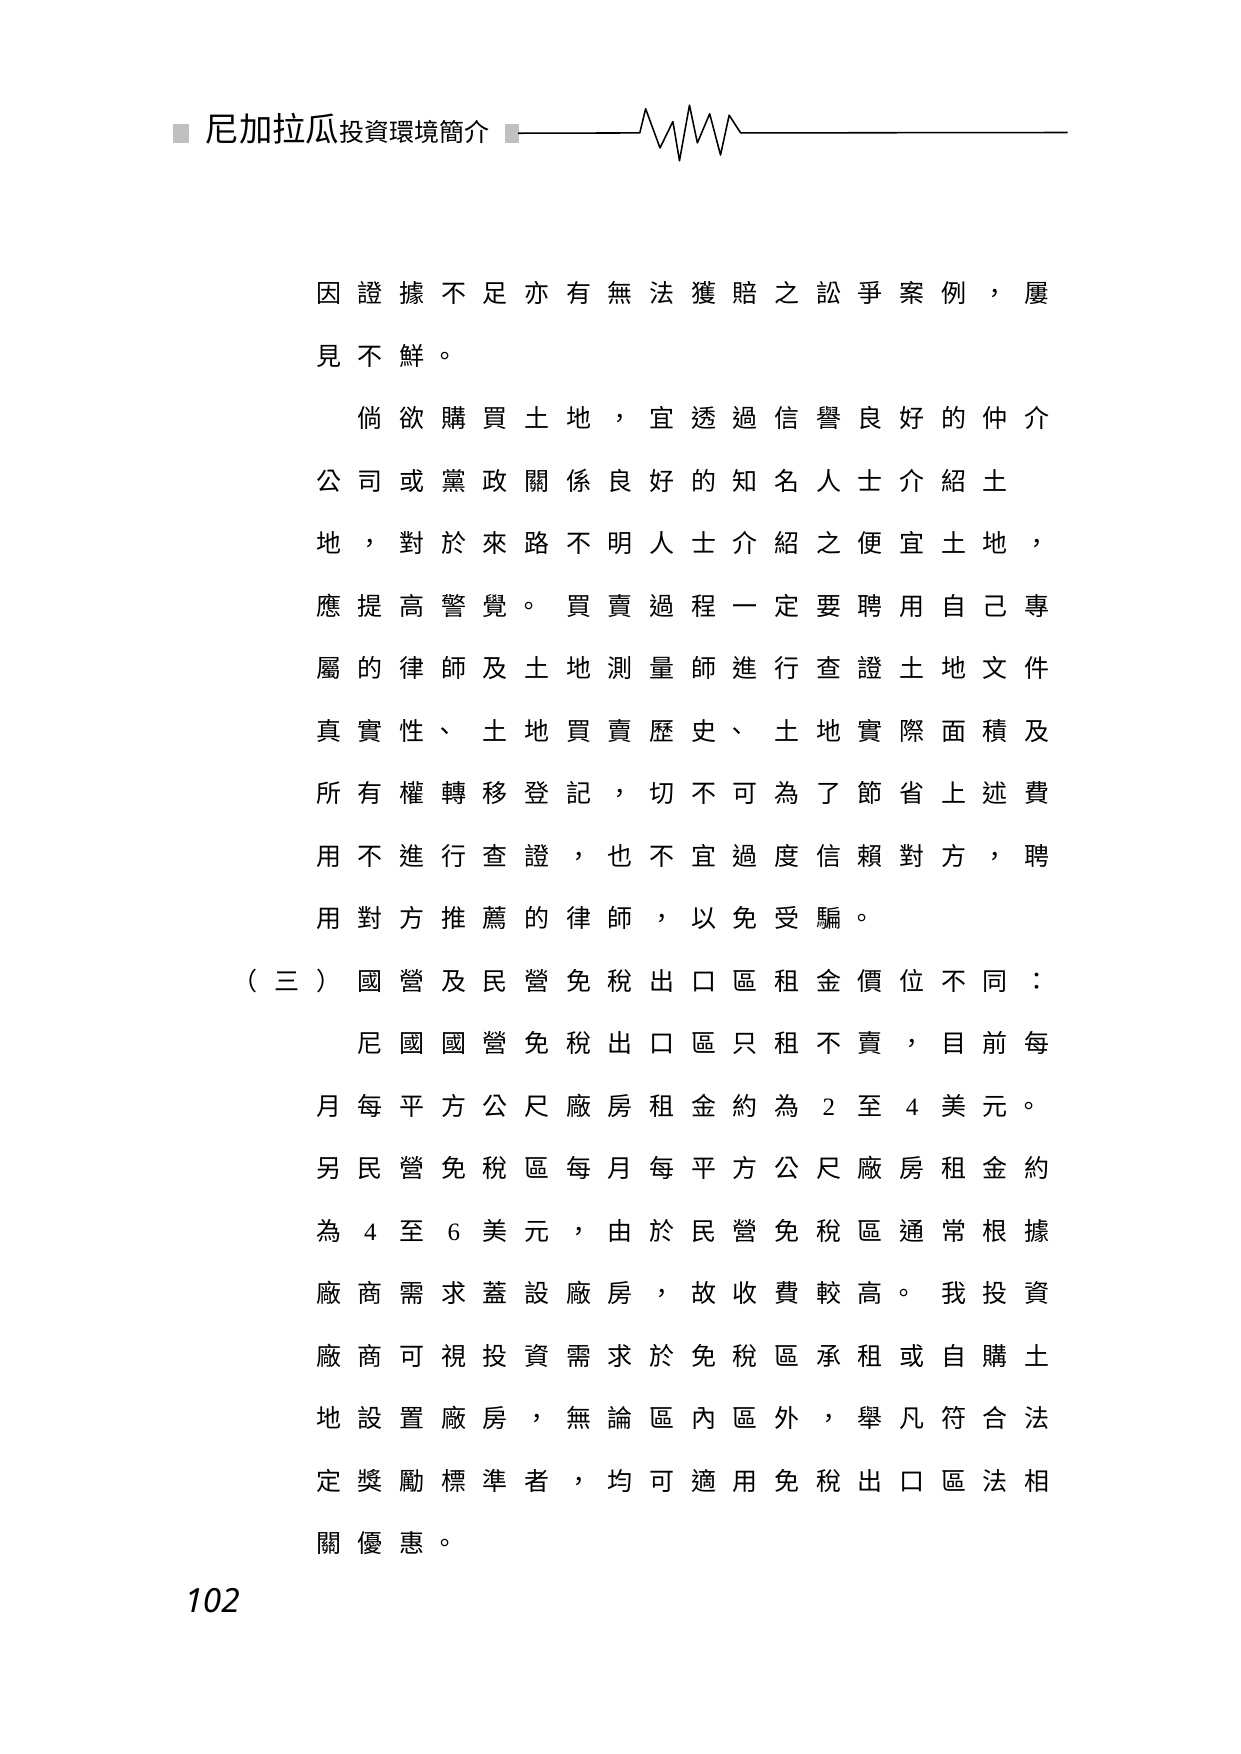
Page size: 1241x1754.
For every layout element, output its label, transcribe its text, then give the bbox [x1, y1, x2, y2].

text 倘欲購買土地，宜透過信譽良好的仲介公司或黨政關係良好的知名人士介紹土地，對於來路不明人士介紹之便宜土地，應提高警覺。買賣過程一定要聘用自己專屬的律師及土地測量師進行查證土地文件真實性、土地買賣歷史、土地實際面積及所有權轉移登記，切不可為了節省上述費用不進行查證，也不宜過度信賴對方，聘用對方推薦的律師，以免受騙。 [281, 375, 1058, 938]
text 尼國國營免稅出口區只租不賣，目前每月每平方公尺廠房租金約為2至4美元。另民營免稅區每月每平方公尺廠房租金約為4至6美元，由於民營免稅區通常根據廠商需求蓋設廠房，故收費較高。我投資廠商可視投資需求於免稅區承租或自購土地設置廠房，無論區內區外，舉凡符合法定獎勵標準者，均可適用免稅出口區法相關優惠。 [281, 1000, 1058, 1563]
text 因證據不足亦有無法獲賠之訟爭案例，屢見不鮮。 [281, 250, 1058, 375]
text （三）國營及民營免稅出口區租金價位不同： [207, 938, 1058, 1000]
